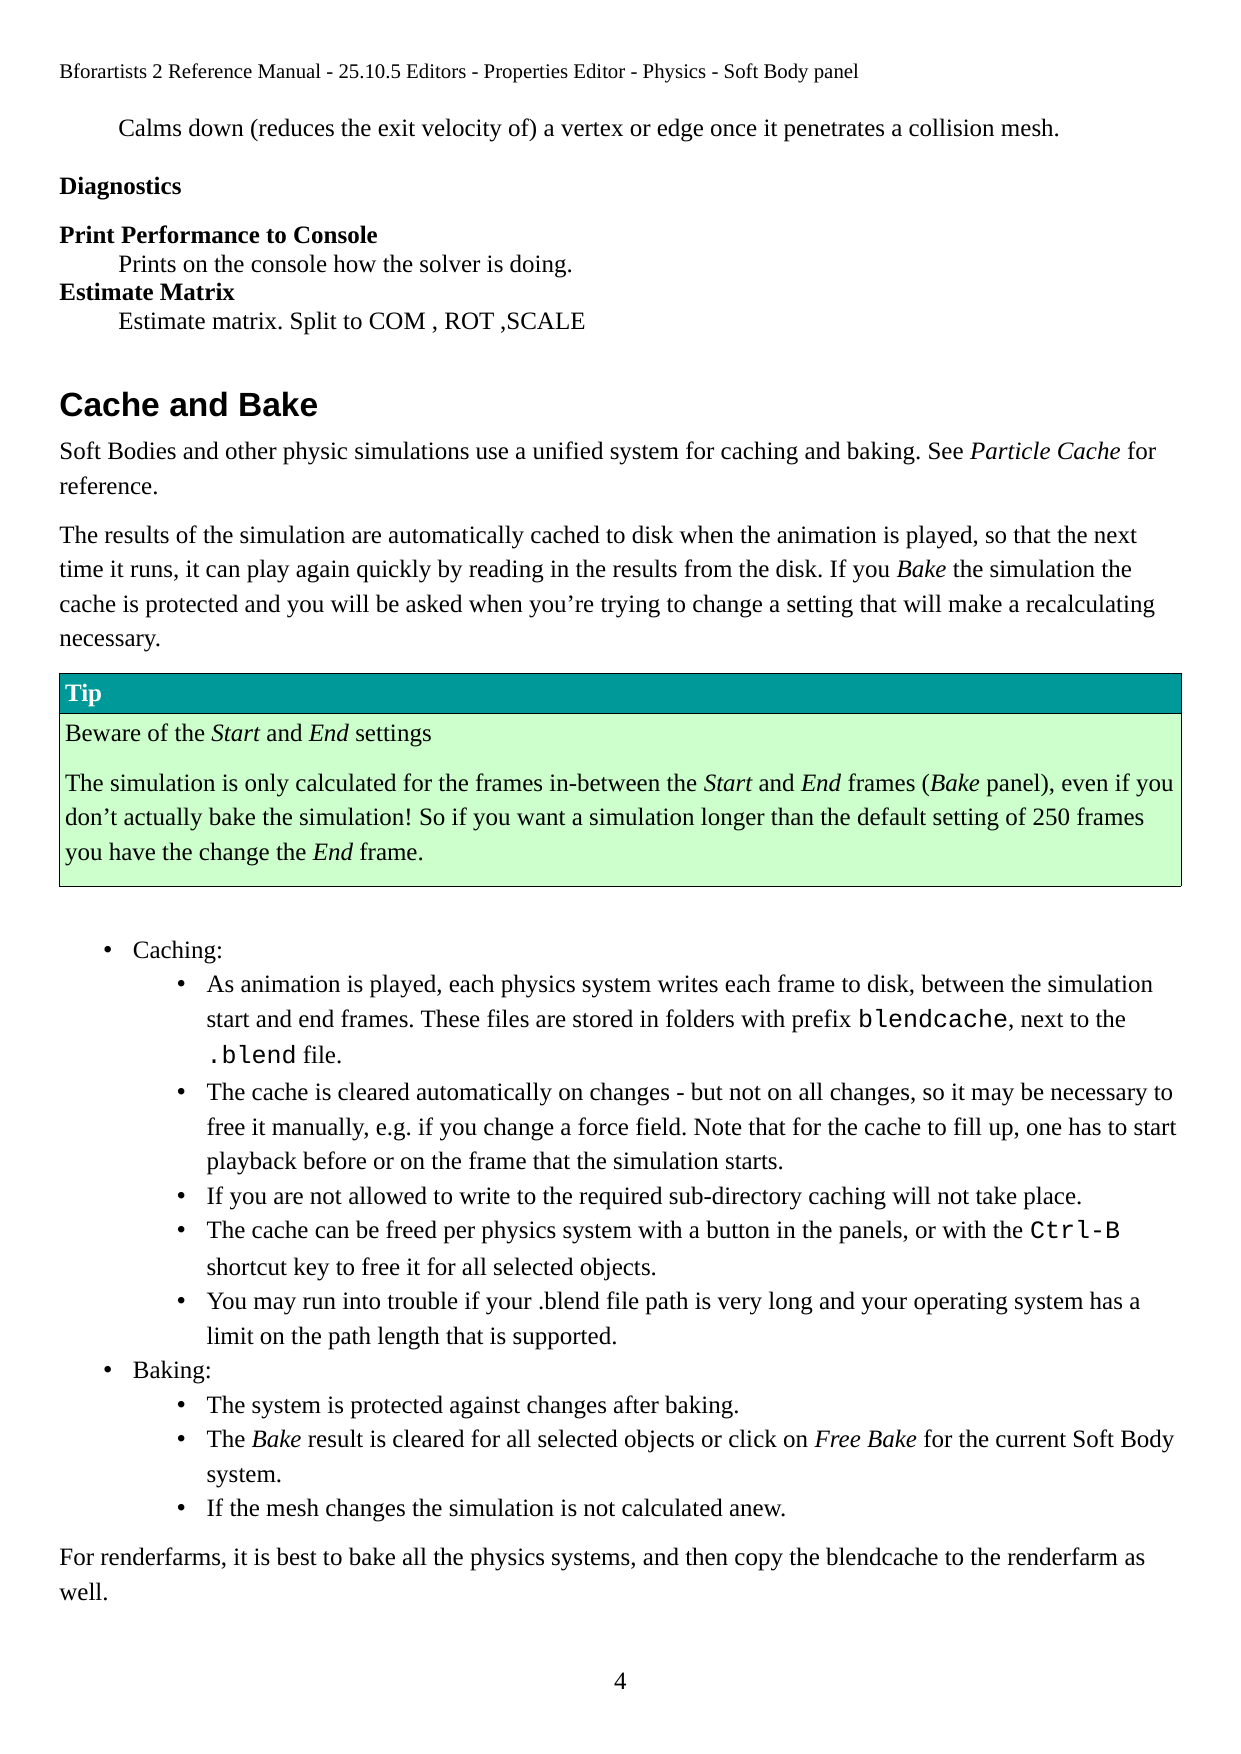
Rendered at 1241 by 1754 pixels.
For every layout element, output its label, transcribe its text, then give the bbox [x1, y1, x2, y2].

list Prints on the console how the solver is doing. [118, 249, 1181, 277]
subtitle Cache and Bake [59, 385, 1181, 424]
list Estimate matrix. Split to COM , ROT ,SCALE [118, 306, 1181, 335]
list As animation is played, each physics system writes each frame to disk, between the simulation start and end frames. These files are stored in folders with prefix blendcache, next to the .blend file. [177, 969, 1181, 1071]
list Baking: [103, 1355, 1181, 1384]
text For renderfarms, it is best to bake all the physics systems, and then copy the blendcache to the renderfarm as well. [59, 1542, 1181, 1605]
list Caching: [103, 935, 1181, 963]
text The results of the simulation are automatically cached to disk when the animation is played, so that the next time it runs, it can play again quickly by reading in the results from the disk. If you Bake the simulation the cache is protected and you will be asked when you’re trying to change a setting that will make a recalculating necessary. [59, 520, 1181, 652]
list If you are not allowed to write to the required sub-directory caching will not take place. [177, 1181, 1181, 1209]
list The cache can be freed per physics system with a button in the panels, or with the Ctrl-B shortcut key to free it for all selected objects. [177, 1215, 1181, 1281]
text Diagnostics [59, 171, 1181, 199]
list The system is protected against changes after baking. [177, 1390, 1181, 1418]
list The cache is cleared automatically on changes - but not on all changes, so it may be necessary to free it manually, e.g. if you change a force field. Note that for the cache to fill up, one has to start playback before or on the frame that the simulation starts. [177, 1077, 1181, 1175]
subtitle Estimate Matrix [59, 277, 1181, 306]
list You may run into trouble if your .blend file path is very long and your operating system has a limit on the path length that is supported. [177, 1286, 1181, 1349]
table_cell Beware of the Start and End settings The simulation is only calculated for the frames in-between the Start and End frames (Bake panel), even if you don’t actually bake the simulation! So if you want a simulation longer than the default setting of 250 frames you have the change the End frame. [60, 714, 1181, 886]
list If the mesh changes the simulation is not calculated anew. [177, 1493, 1181, 1522]
text Soft Bodies and other physic simulations use a unified system for caching and baking. See Particle Cache for reference. [59, 436, 1181, 499]
table_header Tip [60, 674, 1181, 713]
list Calms down (reduces the exit velocity of) a vertex or edge once it penetrates a collision mesh. [118, 113, 1181, 141]
list The Bake result is cleared for all selected objects or click on Free Bake for the current Soft Body system. [177, 1424, 1181, 1487]
subtitle Print Performance to Console [59, 220, 1181, 249]
